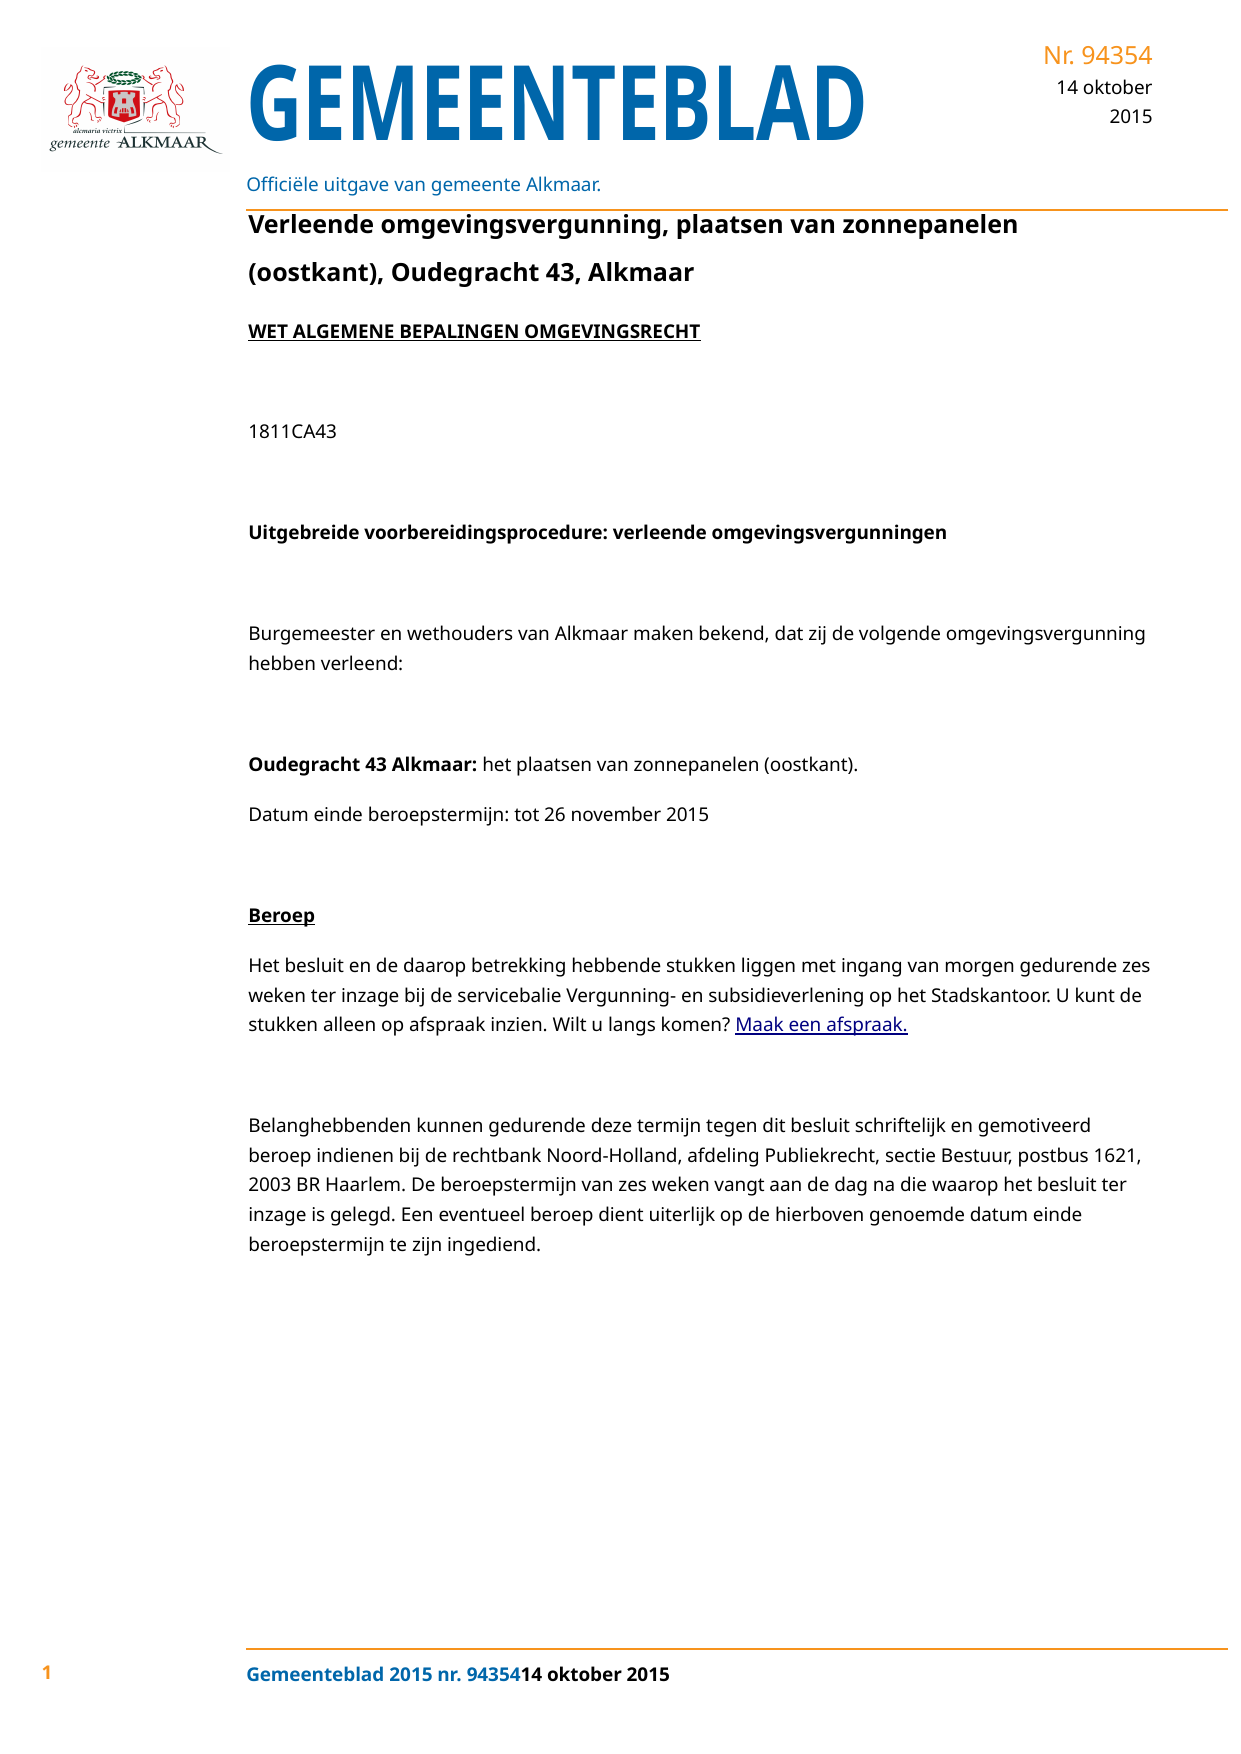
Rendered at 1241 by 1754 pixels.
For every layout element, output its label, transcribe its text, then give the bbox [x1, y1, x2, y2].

text WET ALGEMENE BEPALINGEN OMGEVINGSRECHT [248, 318, 1152, 344]
text Verleende omgevingsvergunning, plaatsen van zonnepanelen (oostkant), Oudegracht 43, Alkmaar [248, 211, 1152, 288]
text Uitgebreide voorbereidingsprocedure: verleende omgevingsvergunningen [248, 519, 1152, 545]
picture [41, 47, 231, 172]
text Het besluit en de daarop betrekking hebbende stukken liggen met ingang van morgen gedurende zes weken ter inzage bij de servicebalie Vergunning- en subsidieverlening op het Stadskantoor. U kunt de stukken alleen op afspraak inzien. Wilt u langs komen? Maak een afspraak. [248, 952, 1152, 1037]
text Burgemeester en wethouders van Alkmaar maken bekend, dat zij de volgende omgevingsvergunning hebben verleend: [248, 620, 1152, 676]
text Oudegracht 43 Alkmaar: het plaatsen van zonnepanelen (oostkant). [248, 751, 1152, 777]
text Datum einde beroepstermijn: tot 26 november 2015 [248, 801, 1152, 827]
text Belanghebbenden kunnen gedurende deze termijn tegen dit besluit schriftelijk en gemoti­veerd beroep indie­nen bij de rechtbank Noord-Holland, afdeling Publiekrecht, sectie Bestuur, postbus 1621, 2003 BR Haarlem. De beroepstermijn van zes weken vangt aan de dag na die waarop het besluit ter inzage is gelegd. Een eventueel beroep dient uiterlijk op de hierboven genoemde datum einde beroepstermijn te zijn ingediend. [248, 1112, 1152, 1257]
text 1811CA43 [248, 419, 1152, 444]
text Beroep [248, 902, 1152, 928]
